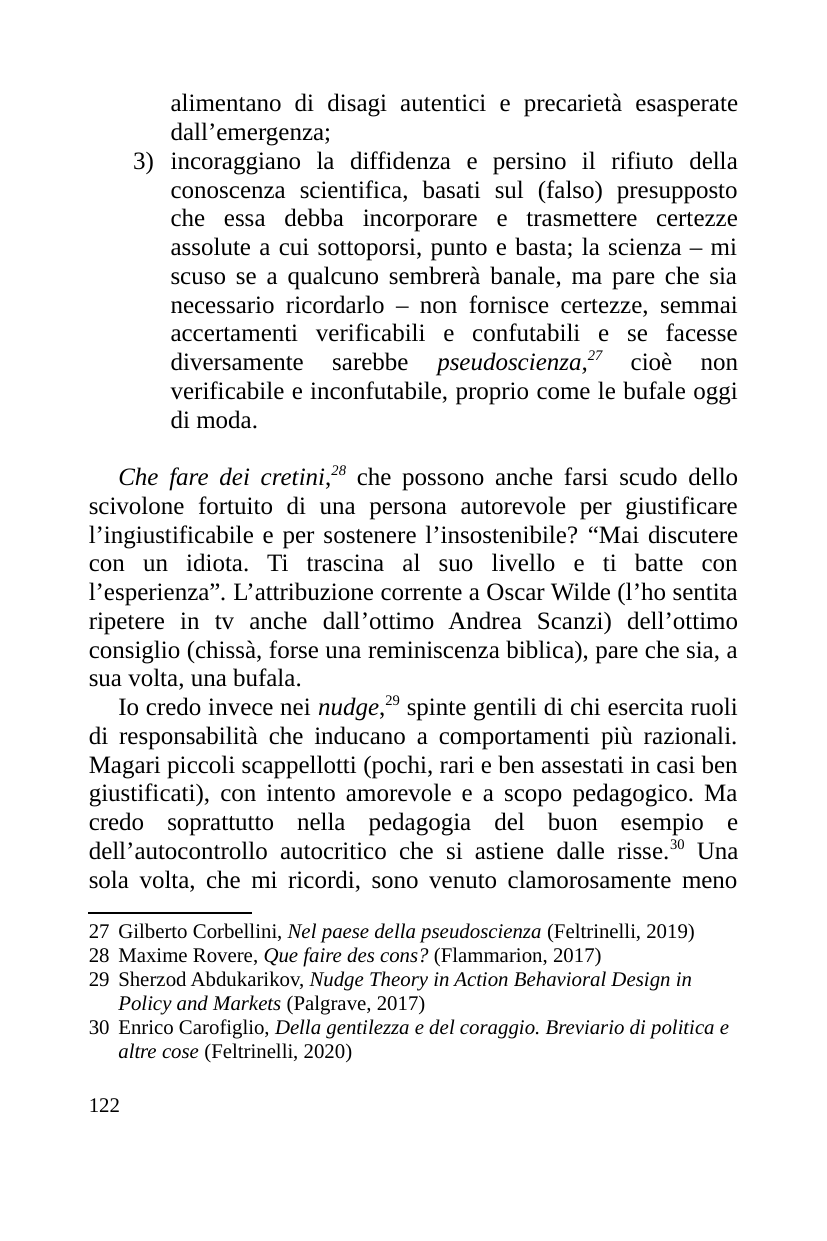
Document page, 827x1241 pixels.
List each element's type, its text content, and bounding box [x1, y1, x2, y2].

list Gilberto Corbellini, Nel paese della pseudoscienza (Feltrinelli, 2019) [88, 919, 738, 943]
text Sherzod Abdukarikov, Nudge Theory in Action Behavioral Design in Policy and Markets (Palgrave, 2017) [88, 967, 738, 1015]
text Maxime Rovere, Que faire des cons? (Flammarion, 2017) [88, 943, 738, 967]
list alimentano di disagi autentici e precarietà esasperate dall’emergenza; [133, 88, 738, 146]
list incoraggiano la diffidenza e persino il rifiuto della conoscenza scientifica, basati sul (falso) presupposto che essa debba incorporare e trasmettere certezze assolute a cui sottoporsi, punto e basta; la scienza – mi scuso se a qualcuno sembrerà banale, ma pare che sia necessario ricordarlo – non fornisce certezze, semmai accertamenti verificabili e confutabili e se facesse diversamente sarebbe pseudoscienza, cioè non verificabile e inconfutabile, proprio come le bufale oggi di moda. [133, 146, 738, 433]
text Io credo invece nei nudge, spinte gentili di chi esercita ruoli di responsabilità che inducano a comportamenti più razionali. Magari piccoli scappellotti (pochi, rari e ben assestati in casi ben giustificati), con intento amorevole e a scopo pedagogico. Ma credo soprattutto nella pedagogia del buon esempio e dell’autocontrollo autocritico che si astiene dalle risse. Una sola volta, che mi ricordi, sono venuto clamorosamente meno [88, 692, 738, 893]
text Enrico Carofiglio, Della gentilezza e del coraggio. Breviario di politica e altre cose (Feltrinelli, 2020) [88, 1015, 738, 1063]
text Che fare dei cretini, che possono anche farsi scudo dello scivolone fortuito di una persona autorevole per giustificare l’ingiustificabile e per sostenere l’insostenibile? “Mai discutere con un idiota. Ti trascina al suo livello e ti batte con l’esperienza”. L’attribuzione corrente a Oscar Wilde (l’ho sentita ripetere in tv anche dall’ottimo Andrea Scanzi) dell’ottimo consiglio (chissà, forse una reminiscenza biblica), pare che sia, a sua volta, una bufala. [88, 462, 738, 692]
